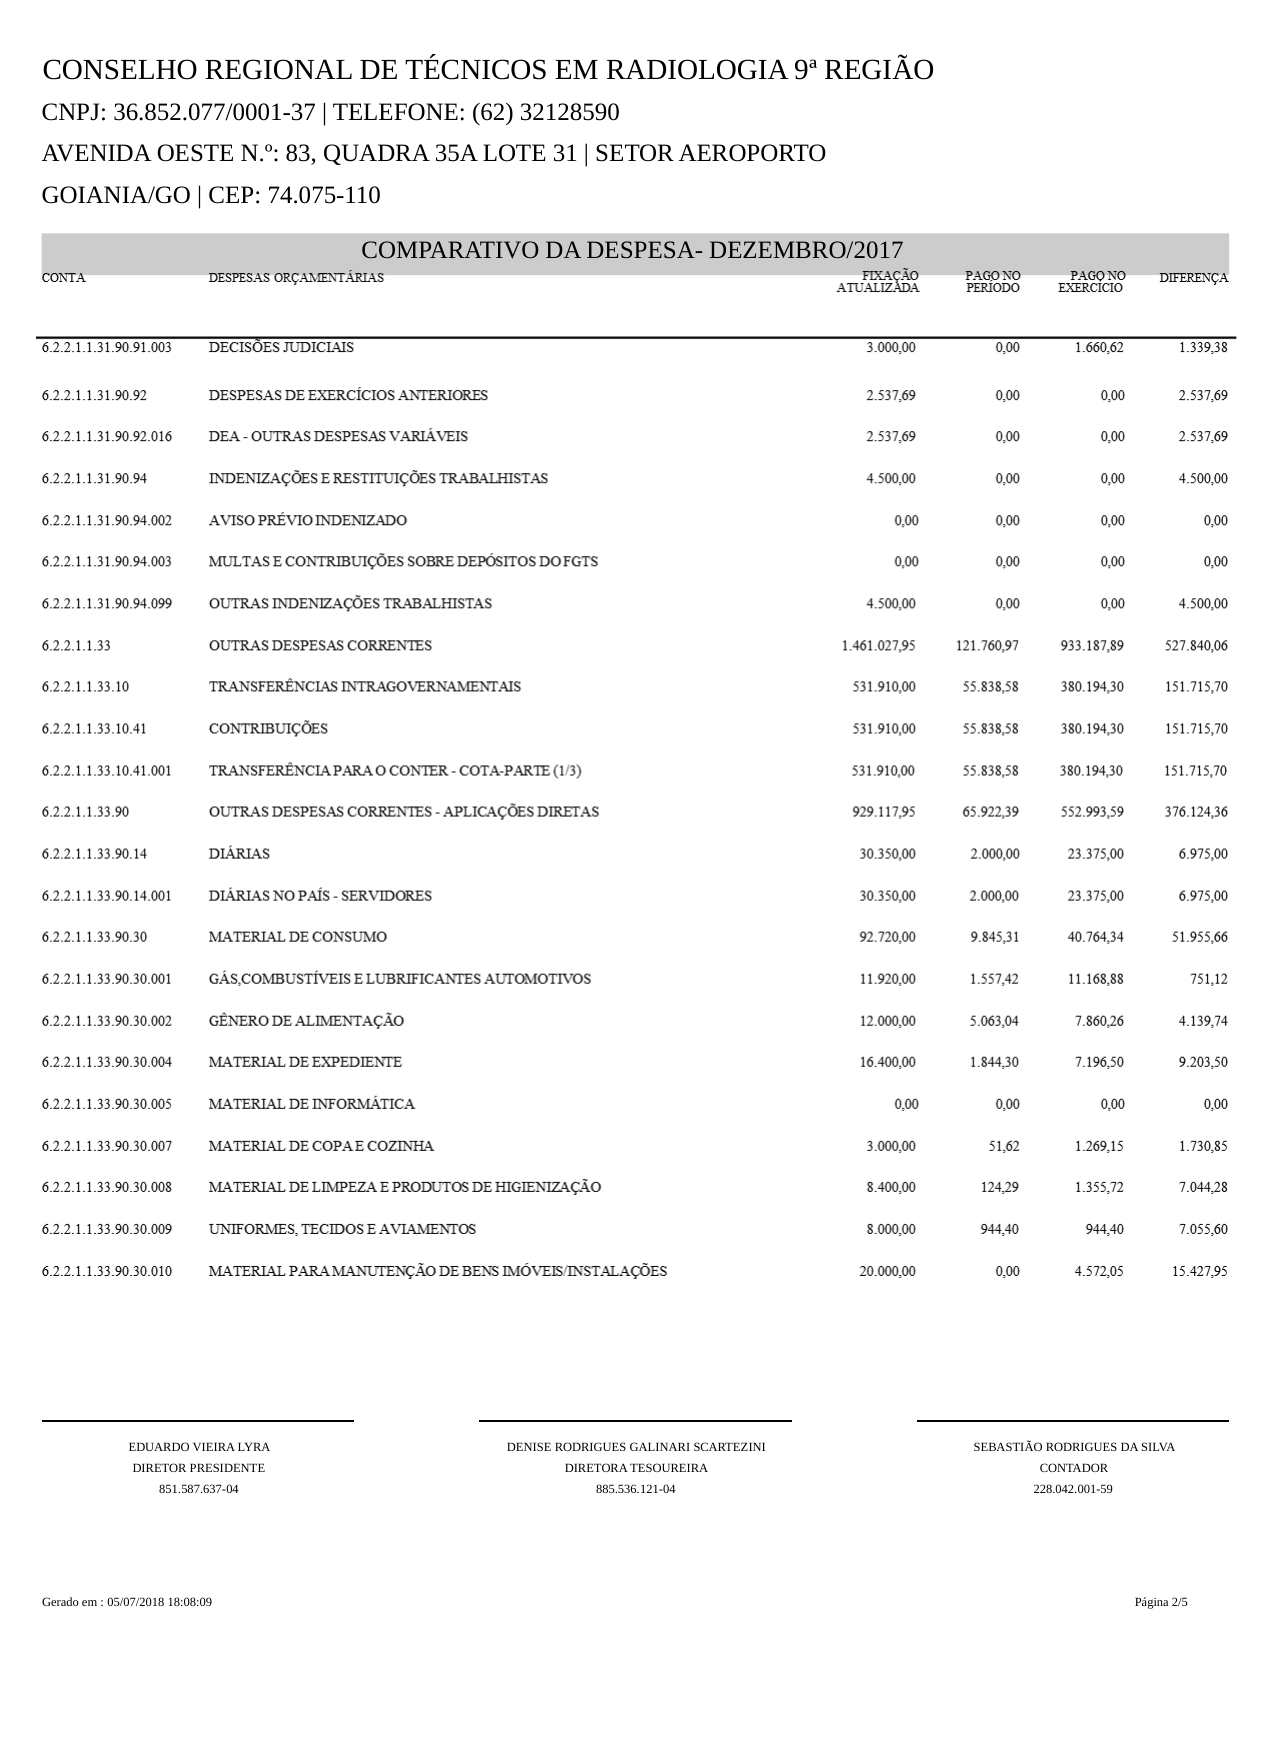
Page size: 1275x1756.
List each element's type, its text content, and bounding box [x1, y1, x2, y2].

text_box EDUARDO VIEIRA LYRA DIRETOR PRESIDENTE 851.587.637-04 [124, 1433, 273, 1492]
picture [35, 263, 1237, 1301]
text_box SEBASTIÃO RODRIGUES DA SILVA CONTADOR 228.042.001-59 [968, 1433, 1178, 1492]
text_box COMPARATIVO DA DESPESA- DEZEMBRO/2017 [41, 233, 1230, 263]
text_box DENISE RODRIGUES GALINARI SCARTEZINI DIRETORA TESOUREIRA 885.536.121-04 [504, 1433, 768, 1492]
text_box Gerado em : 05/07/2018 18:08:09 [39, 1593, 214, 1611]
text_box Página 2/5 [1132, 1593, 1190, 1611]
text_box CONSELHO REGIONAL DE TÉCNICOS EM RADIOLOGIA 9ª REGIÃO CNPJ: 36.852.077/0001-37 | TELEFONE: (62) 32128590 AVENIDA OESTE N.º: 83, QUADRA 35A LOTE 31 | SETOR AEROPORTO GOIANIA/GO | CEP: 74.075-110 [39, 50, 942, 207]
